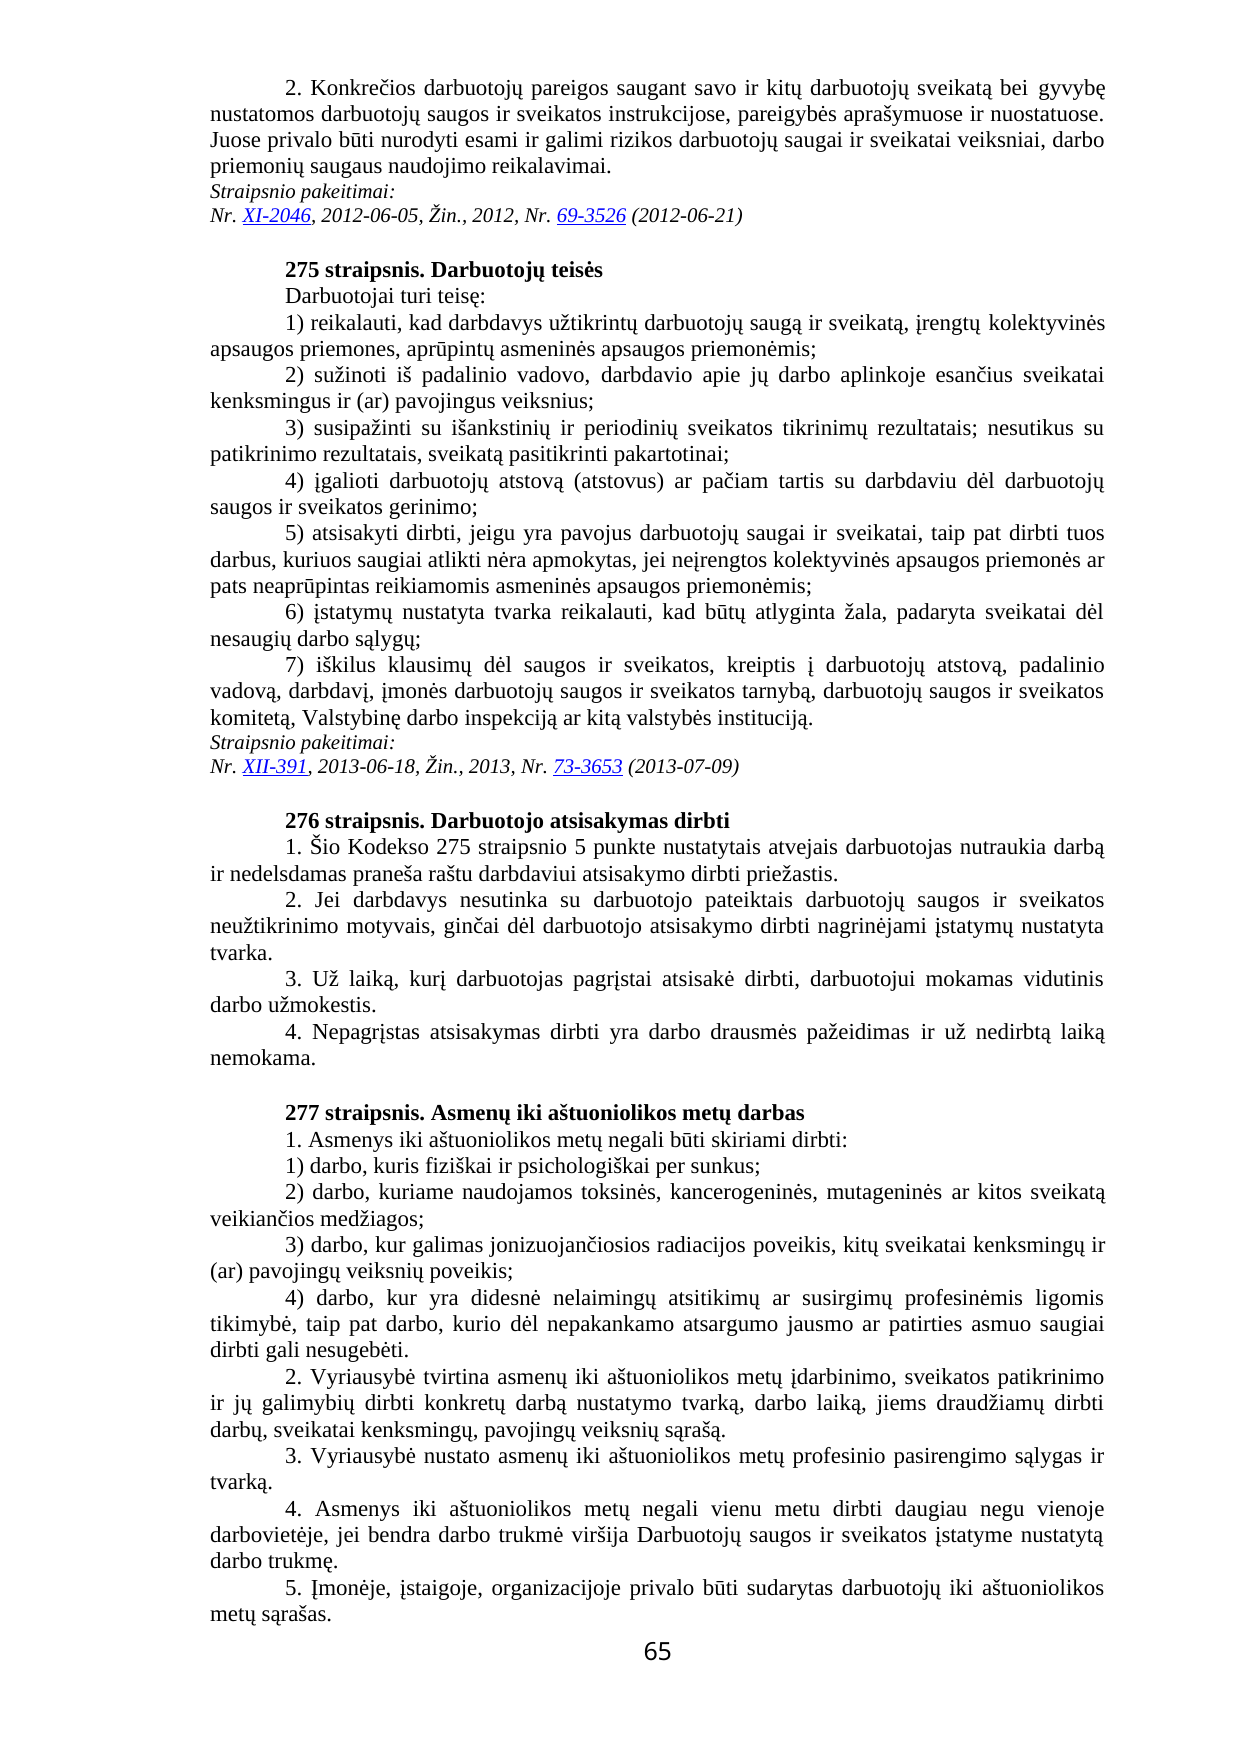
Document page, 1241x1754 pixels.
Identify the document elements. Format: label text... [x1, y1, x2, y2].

text Straipsnio pakeitimai: [210, 179, 1106, 203]
text 7) iškilus klausimų dėl saugos ir sveikatos, kreiptis į darbuotojų atstovą, padalinio vadovą, darbdavį, įmonės darbuotojų saugos ir sveikatos tarnybą, darbuotojų saugos ir sveikatos komitetą, Valstybinę darbo inspekciją ar kitą valstybės instituciją. [210, 651, 1106, 730]
text 2) sužinoti iš padalinio vadovo, darbdavio apie jų darbo aplinkoje esančius sveikatai kenksmingus ir (ar) pavojingus veiksnius; [210, 361, 1106, 414]
text 276 straipsnis. Darbuotojo atsisakymas dirbti [210, 807, 1106, 833]
text 4) darbo, kur yra didesnė nelaimingų atsitikimų ar susirgimų profesinėmis ligomis tikimybė, taip pat darbo, kurio dėl nepakankamo atsargumo jausmo ar patirties asmuo saugiai dirbti gali nesugebėti. [210, 1284, 1106, 1363]
text 4. Asmenys iki aštuoniolikos metų negali vienu metu dirbti daugiau negu vienoje darbovietėje, jei bendra darbo trukmė viršija Darbuotojų saugos ir sveikatos įstatyme nustatytą darbo trukmę. [210, 1495, 1106, 1574]
text 277 straipsnis. Asmenų iki aštuoniolikos metų darbas [210, 1099, 1106, 1126]
text 1. Asmenys iki aštuoniolikos metų negali būti skiriami dirbti: [210, 1126, 1106, 1152]
text 275 straipsnis. Darbuotojų teisės [210, 256, 1106, 282]
text 3) darbo, kur galimas jonizuojančiosios radiacijos poveikis, kitų sveikatai kenksmingų ir (ar) pavojingų veiksnių poveikis; [210, 1231, 1106, 1284]
text Nr. XII-391, 2013-06-18, Žin., 2013, Nr. 73-3653 (2013-07-09) [210, 754, 1106, 778]
text 1) reikalauti, kad darbdavys užtikrintų darbuotojų saugą ir sveikatą, įrengtų kolektyvinės apsaugos priemones, aprūpintų asmeninės apsaugos priemonėmis; [210, 308, 1106, 361]
text 1) darbo, kuris fiziškai ir psichologiškai per sunkus; [210, 1152, 1106, 1178]
text 2) darbo, kuriame naudojamos toksinės, kancerogeninės, mutageninės ar kitos sveikatą veikiančios medžiagos; [210, 1178, 1106, 1231]
text Darbuotojai turi teisę: [210, 282, 1106, 308]
text 2. Vyriausybė tvirtina asmenų iki aštuoniolikos metų įdarbinimo, sveikatos patikrinimo ir jų galimybių dirbti konkretų darbą nustatymo tvarką, darbo laiką, jiems draudžiamų dirbti darbų, sveikatai kenksmingų, pavojingų veiksnių sąrašą. [210, 1363, 1106, 1442]
text 2. Konkrečios darbuotojų pareigos saugant savo ir kitų darbuotojų sveikatą bei gyvybę nustatomos darbuotojų saugos ir sveikatos instrukcijose, pareigybės aprašymuose ir nuostatuose. Juose privalo būti nurodyti esami ir galimi rizikos darbuotojų saugai ir sveikatai veiksniai, darbo priemonių saugaus naudojimo reikalavimai. [210, 73, 1106, 179]
text 6) įstatymų nustatyta tvarka reikalauti, kad būtų atlyginta žala, padaryta sveikatai dėl nesaugių darbo sąlygų; [210, 598, 1106, 651]
text 3. Vyriausybė nustato asmenų iki aštuoniolikos metų profesinio pasirengimo sąlygas ir tvarką. [210, 1442, 1106, 1495]
text 4) įgalioti darbuotojų atstovą (atstovus) ar pačiam tartis su darbdaviu dėl darbuotojų saugos ir sveikatos gerinimo; [210, 467, 1106, 519]
text 1. Šio Kodekso 275 straipsnio 5 punkte nustatytais atvejais darbuotojas nutraukia darbą ir nedelsdamas praneša raštu darbdaviui atsisakymo dirbti priežastis. [210, 833, 1106, 886]
text 3. Už laiką, kurį darbuotojas pagrįstai atsisakė dirbti, darbuotojui mokamas vidutinis darbo užmokestis. [210, 965, 1106, 1018]
text 5) atsisakyti dirbti, jeigu yra pavojus darbuotojų saugai ir sveikatai, taip pat dirbti tuos darbus, kuriuos saugiai atlikti nėra apmokytas, jei neįrengtos kolektyvinės apsaugos priemonės ar pats neaprūpintas reikiamomis asmeninės apsaugos priemonėmis; [210, 519, 1106, 598]
text Nr. XI-2046, 2012-06-05, Žin., 2012, Nr. 69-3526 (2012-06-21) [210, 203, 1106, 227]
text Straipsnio pakeitimai: [210, 730, 1106, 754]
text 4. Nepagrįstas atsisakymas dirbti yra darbo drausmės pažeidimas ir už nedirbtą laiką nemokama. [210, 1018, 1106, 1071]
text 5. Įmonėje, įstaigoje, organizacijoje privalo būti sudarytas darbuotojų iki aštuoniolikos metų sąrašas. [210, 1574, 1106, 1626]
text 3) susipažinti su išankstinių ir periodinių sveikatos tikrinimų rezultatais; nesutikus su patikrinimo rezultatais, sveikatą pasitikrinti pakartotinai; [210, 414, 1106, 467]
text 2. Jei darbdavys nesutinka su darbuotojo pateiktais darbuotojų saugos ir sveikatos neužtikrinimo motyvais, ginčai dėl darbuotojo atsisakymo dirbti nagrinėjami įstatymų nustatyta tvarka. [210, 886, 1106, 965]
